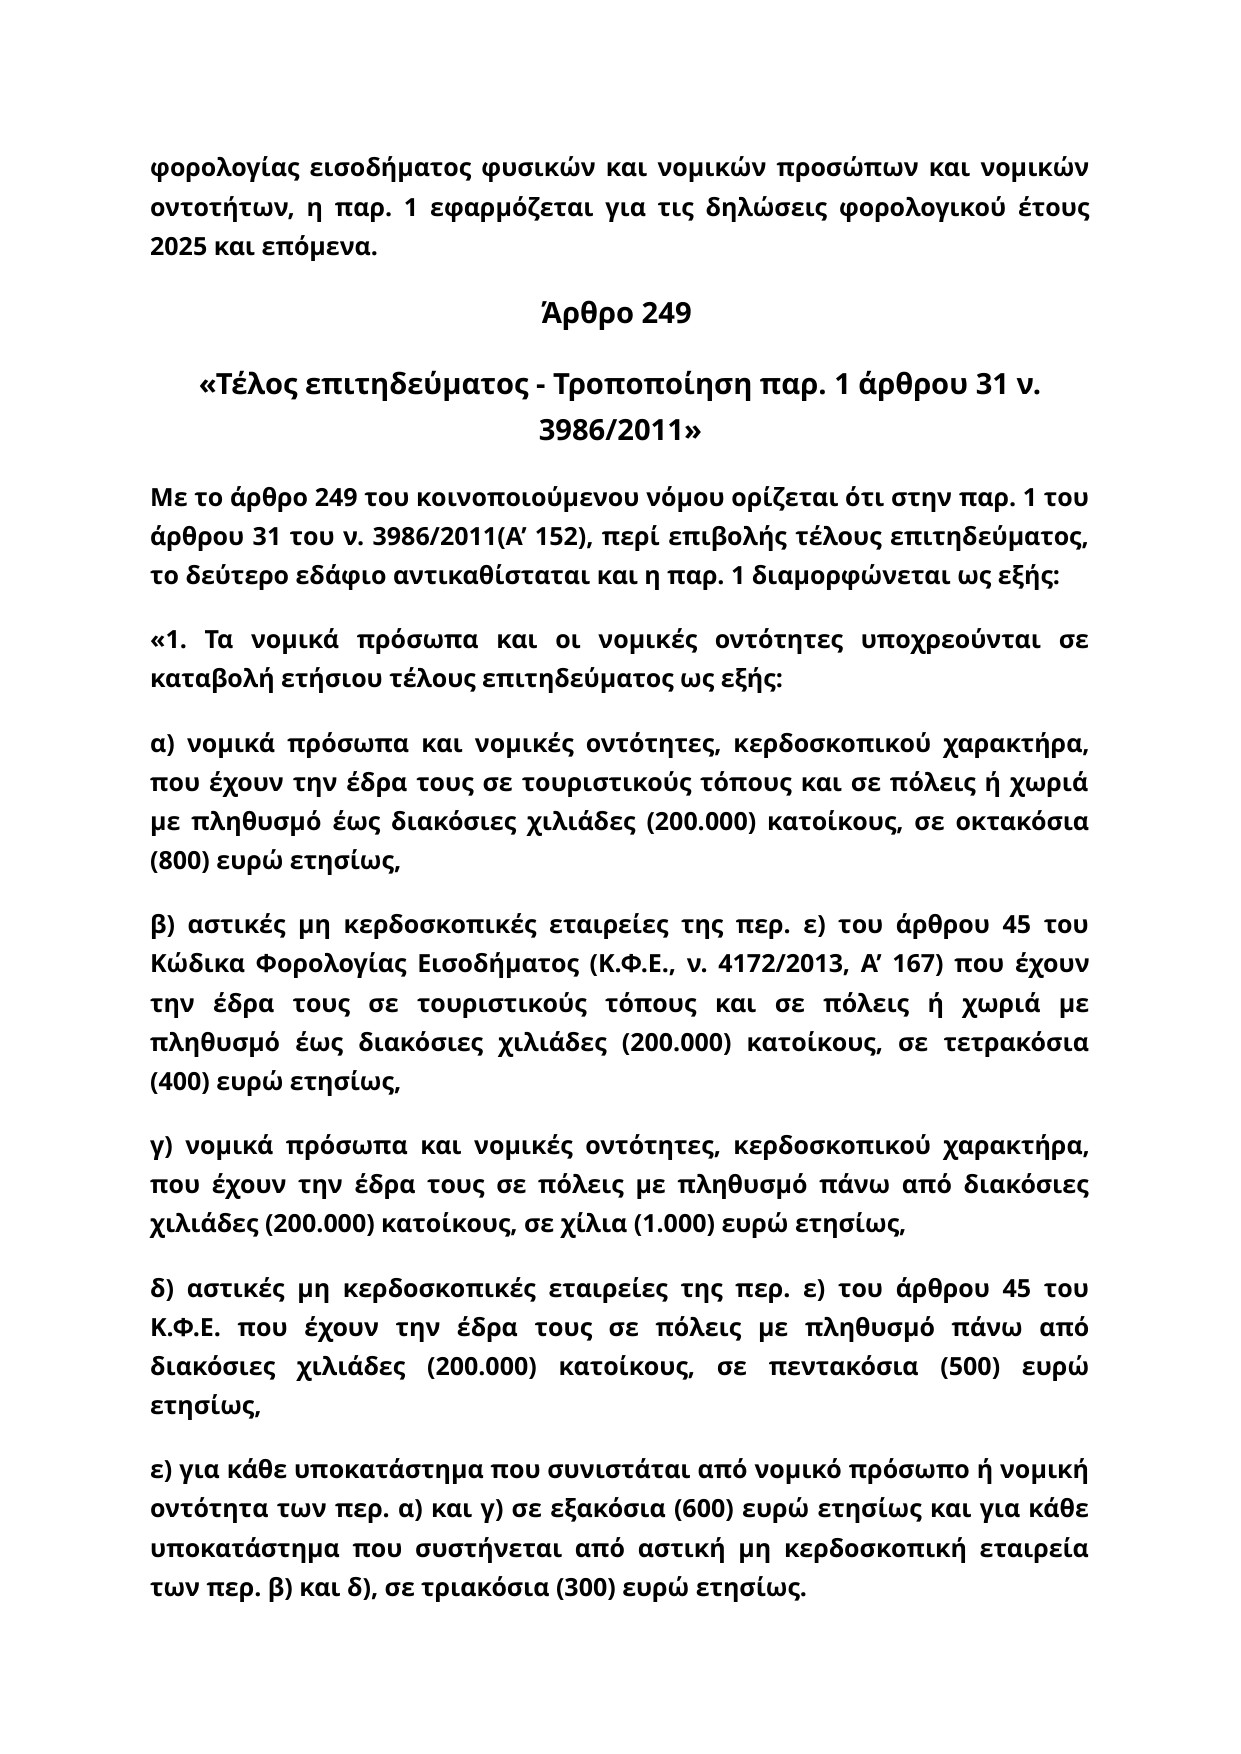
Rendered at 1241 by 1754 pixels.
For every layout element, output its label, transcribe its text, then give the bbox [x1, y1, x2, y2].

text γ) νομικά πρόσωπα και νομικές οντότητες, κερδοσκοπικού χαρακτήρα, που έχουν την έδρα τους σε πόλεις με πληθυσμό πάνω από διακόσιες χιλιάδες (200.000) κατοίκους, σε χίλια (1.000) ευρώ ετησίως, [150, 1128, 1090, 1240]
text ε) για κάθε υποκατάστημα που συνιστάται από νομικό πρόσωπο ή νομική οντότητα των περ. α) και γ) σε εξακόσια (600) ευρώ ετησίως και για κάθε υποκατάστημα που συστήνεται από αστική μη κερδοσκοπική εταιρεία των περ. β) και δ), σε τριακόσια (300) ευρώ ετησίως. [150, 1452, 1090, 1603]
text α) νομικά πρόσωπα και νομικές οντότητες, κερδοσκοπικού χαρακτήρα, που έχουν την έδρα τους σε τουριστικούς τόπους και σε πόλεις ή χωριά με πληθυσμό έως διακόσιες χιλιάδες (200.000) κατοίκους, σε οκτακόσια (800) ευρώ ετησίως, [150, 725, 1090, 877]
text δ) αστικές μη κερδοσκοπικές εταιρείες της περ. ε) του άρθρου 45 του Κ.Φ.Ε. που έχουν την έδρα τους σε πόλεις με πληθυσμό πάνω από διακόσιες χιλιάδες (200.000) κατοίκους, σε πεντακόσια (500) ευρώ ετησίως, [150, 1270, 1090, 1422]
subtitle Άρθρο 249 [150, 292, 1090, 332]
text β) αστικές μη κερδοσκοπικές εταιρείες της περ. ε) του άρθρου 45 του Κώδικα Φορολογίας Εισοδήματος (Κ.Φ.Ε., ν. 4172/2013, Α’ 167) που έχουν την έδρα τους σε τουριστικούς τόπους και σε πόλεις ή χωριά με πληθυσμό έως διακόσιες χιλιάδες (200.000) κατοίκους, σε τετρακόσια (400) ευρώ ετησίως, [150, 907, 1090, 1098]
text «1. Τα νομικά πρόσωπα και οι νομικές οντότητες υποχρεούνται σε καταβολή ετήσιου τέλους επιτηδεύματος ως εξής: [150, 622, 1090, 695]
text Με το άρθρο 249 του κοινοποιούμενου νόμου ορίζεται ότι στην παρ. 1 του άρθρου 31 του ν. 3986/2011(Α’ 152), περί επιβολής τέλους επιτηδεύματος, το δεύτερο εδάφιο αντικαθίσταται και η παρ. 1 διαμορφώνεται ως εξής: [150, 479, 1090, 592]
subtitle «Τέλος επιτηδεύματος - Τροποποίηση παρ. 1 άρθρου 31 ν. 3986/2011» [150, 363, 1090, 448]
text φορολογίας εισοδήματος φυσικών και νομικών προσώπων και νομικών οντοτήτων, η παρ. 1 εφαρμόζεται για τις δηλώσεις φορολογικού έτους 2025 και επόμενα. [150, 150, 1090, 262]
